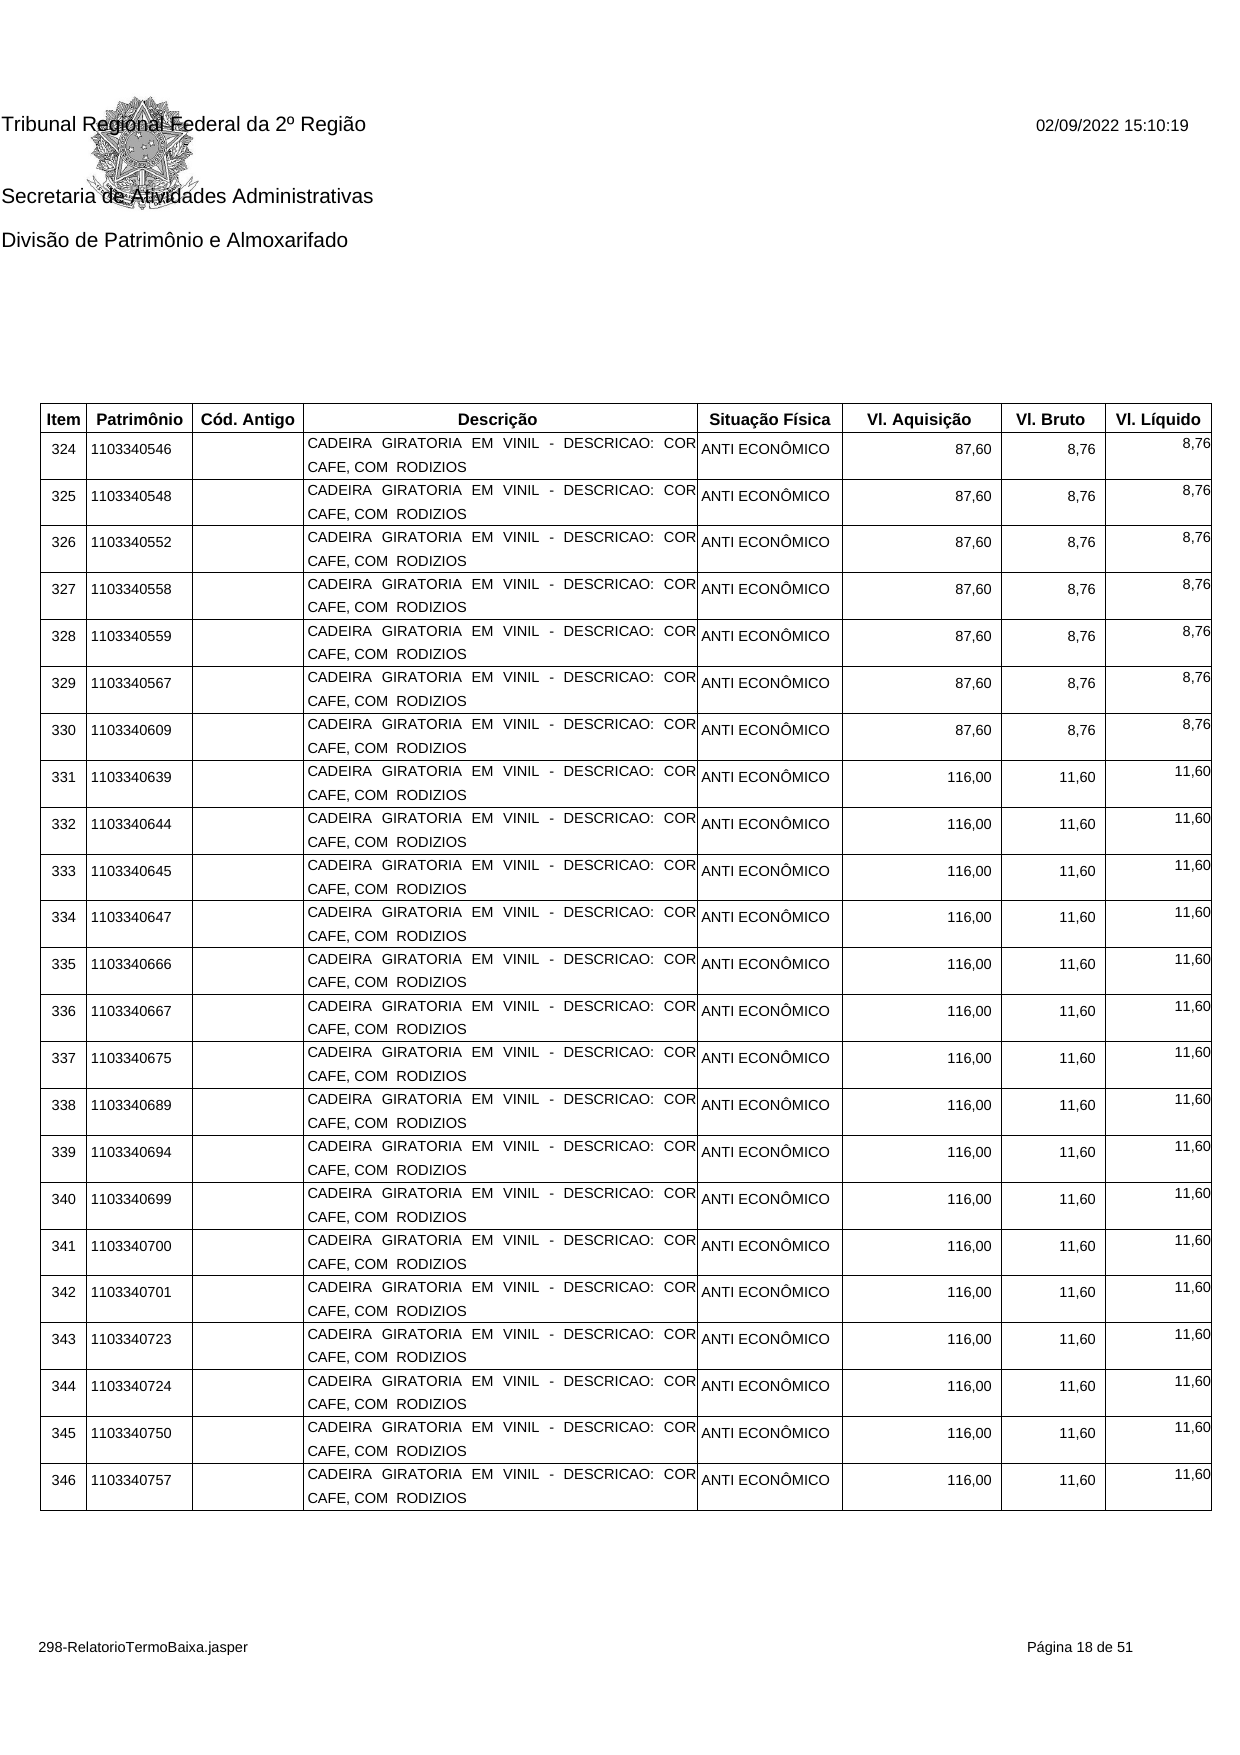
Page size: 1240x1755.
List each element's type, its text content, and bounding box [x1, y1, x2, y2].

table_cell [193, 1276, 303, 1322]
table_cell 11,60 [1106, 761, 1211, 807]
table_cell 1103340724 [87, 1370, 192, 1416]
table_cell 342 [41, 1276, 86, 1322]
table_header Descrição [304, 404, 697, 432]
table_cell [193, 948, 303, 994]
table_cell 11,60 [1002, 1183, 1105, 1228]
table_cell ANTI ECONÔMICO [698, 1136, 842, 1182]
table_cell CADEIRA GIRATORIA EM VINIL - DESCRICAO: COR CAFE, COM RODIZIOS [304, 1136, 697, 1182]
table_cell CADEIRA GIRATORIA EM VINIL - DESCRICAO: COR CAFE, COM RODIZIOS [304, 1276, 697, 1322]
table_cell 116,00 [843, 1089, 1001, 1135]
table_cell [193, 1323, 303, 1369]
table_cell [193, 573, 303, 619]
table_cell 331 [41, 761, 86, 807]
table_cell ANTI ECONÔMICO [698, 948, 842, 994]
table_cell CADEIRA GIRATORIA EM VINIL - DESCRICAO: COR CAFE, COM RODIZIOS [304, 1183, 697, 1228]
table_cell 8,76 [1106, 620, 1211, 666]
table_cell 116,00 [843, 1183, 1001, 1228]
table_cell 336 [41, 995, 86, 1041]
table_cell 11,60 [1106, 1276, 1211, 1322]
table_cell 87,60 [843, 573, 1001, 619]
table_cell 116,00 [843, 1323, 1001, 1369]
table_cell 11,60 [1002, 1136, 1105, 1182]
table_cell 340 [41, 1183, 86, 1228]
table_header Item [41, 404, 86, 432]
table_cell 116,00 [843, 1370, 1001, 1416]
table_cell 116,00 [843, 1136, 1001, 1182]
table_cell 1103340666 [87, 948, 192, 994]
table_cell ANTI ECONÔMICO [698, 1042, 842, 1088]
table_cell [193, 1183, 303, 1228]
table_cell 11,60 [1106, 1464, 1211, 1510]
table_cell 337 [41, 1042, 86, 1088]
table_cell ANTI ECONÔMICO [698, 1276, 842, 1322]
table_cell [193, 761, 303, 807]
table_cell [193, 1089, 303, 1135]
table_cell [193, 526, 303, 572]
table_cell 11,60 [1002, 1417, 1105, 1463]
table_cell 326 [41, 526, 86, 572]
table_cell 8,76 [1002, 526, 1105, 572]
table_cell CADEIRA GIRATORIA EM VINIL - DESCRICAO: COR CAFE, COM RODIZIOS [304, 714, 697, 760]
table_cell ANTI ECONÔMICO [698, 573, 842, 619]
table_cell 334 [41, 901, 86, 947]
table_cell 11,60 [1002, 1230, 1105, 1275]
table_cell 116,00 [843, 808, 1001, 853]
table_cell 116,00 [843, 995, 1001, 1041]
table_cell 87,60 [843, 667, 1001, 713]
table_cell 343 [41, 1323, 86, 1369]
table_cell ANTI ECONÔMICO [698, 526, 842, 572]
table_cell 1103340750 [87, 1417, 192, 1463]
table_cell 324 [41, 433, 86, 478]
table_cell 1103340552 [87, 526, 192, 572]
table_cell ANTI ECONÔMICO [698, 1230, 842, 1275]
table_header Vl. Aquisição [843, 404, 1001, 432]
table_cell ANTI ECONÔMICO [698, 1464, 842, 1510]
table_cell [193, 901, 303, 947]
table_cell 1103340694 [87, 1136, 192, 1182]
table_cell 11,60 [1002, 1370, 1105, 1416]
table_cell CADEIRA GIRATORIA EM VINIL - DESCRICAO: COR CAFE, COM RODIZIOS [304, 1042, 697, 1088]
table_cell 1103340546 [87, 433, 192, 478]
table_cell 338 [41, 1089, 86, 1135]
table_cell 1103340667 [87, 995, 192, 1041]
table_cell CADEIRA GIRATORIA EM VINIL - DESCRICAO: COR CAFE, COM RODIZIOS [304, 667, 697, 713]
table_cell CADEIRA GIRATORIA EM VINIL - DESCRICAO: COR CAFE, COM RODIZIOS [304, 620, 697, 666]
table_cell [193, 714, 303, 760]
table_cell 1103340559 [87, 620, 192, 666]
table_cell 11,60 [1002, 901, 1105, 947]
table_cell CADEIRA GIRATORIA EM VINIL - DESCRICAO: COR CAFE, COM RODIZIOS [304, 433, 697, 478]
table_cell [193, 480, 303, 525]
table_cell CADEIRA GIRATORIA EM VINIL - DESCRICAO: COR CAFE, COM RODIZIOS [304, 995, 697, 1041]
table_cell 87,60 [843, 433, 1001, 478]
table_cell CADEIRA GIRATORIA EM VINIL - DESCRICAO: COR CAFE, COM RODIZIOS [304, 761, 697, 807]
table_cell 11,60 [1002, 1276, 1105, 1322]
table_cell CADEIRA GIRATORIA EM VINIL - DESCRICAO: COR CAFE, COM RODIZIOS [304, 1464, 697, 1510]
table_header Situação Física [698, 404, 842, 432]
table_cell 11,60 [1106, 1230, 1211, 1275]
table_cell 346 [41, 1464, 86, 1510]
table_cell 333 [41, 855, 86, 900]
table_cell 87,60 [843, 526, 1001, 572]
table_cell ANTI ECONÔMICO [698, 480, 842, 525]
table_cell 8,76 [1106, 714, 1211, 760]
table_cell 8,76 [1002, 480, 1105, 525]
table_cell CADEIRA GIRATORIA EM VINIL - DESCRICAO: COR CAFE, COM RODIZIOS [304, 855, 697, 900]
table_cell 1103340647 [87, 901, 192, 947]
table_cell ANTI ECONÔMICO [698, 433, 842, 478]
table_cell [193, 1042, 303, 1088]
table_cell ANTI ECONÔMICO [698, 1417, 842, 1463]
table_cell 339 [41, 1136, 86, 1182]
table_cell 1103340701 [87, 1276, 192, 1322]
table_cell 1103340699 [87, 1183, 192, 1228]
table_cell 87,60 [843, 480, 1001, 525]
table_cell [193, 1370, 303, 1416]
table_cell 1103340700 [87, 1230, 192, 1275]
table_cell 11,60 [1002, 1089, 1105, 1135]
table_cell 116,00 [843, 901, 1001, 947]
table_cell 1103340644 [87, 808, 192, 853]
table_cell 1103340548 [87, 480, 192, 525]
table_cell [193, 1464, 303, 1510]
table_cell ANTI ECONÔMICO [698, 1089, 842, 1135]
table_cell CADEIRA GIRATORIA EM VINIL - DESCRICAO: COR CAFE, COM RODIZIOS [304, 948, 697, 994]
table_cell CADEIRA GIRATORIA EM VINIL - DESCRICAO: COR CAFE, COM RODIZIOS [304, 1089, 697, 1135]
table_cell ANTI ECONÔMICO [698, 620, 842, 666]
table_cell 116,00 [843, 1042, 1001, 1088]
table_cell 11,60 [1106, 1370, 1211, 1416]
table_cell 116,00 [843, 1230, 1001, 1275]
table_cell 8,76 [1106, 667, 1211, 713]
table_cell [193, 433, 303, 478]
table_cell 1103340689 [87, 1089, 192, 1135]
table_cell 341 [41, 1230, 86, 1275]
table_cell 11,60 [1002, 1323, 1105, 1369]
table_cell 345 [41, 1417, 86, 1463]
table_cell 8,76 [1002, 433, 1105, 478]
table_cell ANTI ECONÔMICO [698, 1370, 842, 1416]
table_cell CADEIRA GIRATORIA EM VINIL - DESCRICAO: COR CAFE, COM RODIZIOS [304, 480, 697, 525]
table_cell CADEIRA GIRATORIA EM VINIL - DESCRICAO: COR CAFE, COM RODIZIOS [304, 808, 697, 853]
table_cell 330 [41, 714, 86, 760]
table_cell 116,00 [843, 1464, 1001, 1510]
table_cell 1103340757 [87, 1464, 192, 1510]
table_cell 328 [41, 620, 86, 666]
table_cell 8,76 [1106, 480, 1211, 525]
table_cell 8,76 [1002, 620, 1105, 666]
table_cell 1103340675 [87, 1042, 192, 1088]
table_cell 8,76 [1002, 573, 1105, 619]
table_cell 8,76 [1002, 714, 1105, 760]
table_cell 8,76 [1002, 667, 1105, 713]
table_cell 87,60 [843, 620, 1001, 666]
table_cell 332 [41, 808, 86, 853]
table_cell 11,60 [1106, 1136, 1211, 1182]
table_cell [193, 1230, 303, 1275]
table_header Patrimônio [87, 404, 192, 432]
table_cell 11,60 [1106, 901, 1211, 947]
table_header Cód. Antigo [193, 404, 303, 432]
table_cell 327 [41, 573, 86, 619]
table_cell 329 [41, 667, 86, 713]
table_cell 1103340645 [87, 855, 192, 900]
table_cell 11,60 [1002, 995, 1105, 1041]
table_cell 11,60 [1002, 948, 1105, 994]
table_cell 11,60 [1002, 1464, 1105, 1510]
table_cell CADEIRA GIRATORIA EM VINIL - DESCRICAO: COR CAFE, COM RODIZIOS [304, 526, 697, 572]
table_cell 116,00 [843, 855, 1001, 900]
table_cell ANTI ECONÔMICO [698, 667, 842, 713]
table_cell ANTI ECONÔMICO [698, 901, 842, 947]
table_cell 1103340723 [87, 1323, 192, 1369]
table_cell CADEIRA GIRATORIA EM VINIL - DESCRICAO: COR CAFE, COM RODIZIOS [304, 901, 697, 947]
table_cell ANTI ECONÔMICO [698, 714, 842, 760]
table_cell 8,76 [1106, 433, 1211, 478]
table_cell ANTI ECONÔMICO [698, 1183, 842, 1228]
table_cell 1103340639 [87, 761, 192, 807]
table_cell 11,60 [1002, 855, 1105, 900]
table_cell 116,00 [843, 1276, 1001, 1322]
table_cell 87,60 [843, 714, 1001, 760]
table_cell 1103340609 [87, 714, 192, 760]
table_cell 8,76 [1106, 573, 1211, 619]
table_cell CADEIRA GIRATORIA EM VINIL - DESCRICAO: COR CAFE, COM RODIZIOS [304, 573, 697, 619]
table_cell [193, 620, 303, 666]
table_cell 11,60 [1002, 761, 1105, 807]
table_cell ANTI ECONÔMICO [698, 761, 842, 807]
table_cell ANTI ECONÔMICO [698, 808, 842, 853]
table_cell 344 [41, 1370, 86, 1416]
table_cell [193, 1136, 303, 1182]
table_cell 116,00 [843, 1417, 1001, 1463]
table_cell 8,76 [1106, 526, 1211, 572]
table_cell 11,60 [1106, 1183, 1211, 1228]
table_cell 325 [41, 480, 86, 525]
table_cell 11,60 [1106, 1089, 1211, 1135]
table_cell 11,60 [1106, 1417, 1211, 1463]
table_cell 11,60 [1106, 1042, 1211, 1088]
table_cell 11,60 [1106, 808, 1211, 853]
table_cell 11,60 [1002, 808, 1105, 853]
table_cell 116,00 [843, 761, 1001, 807]
table_cell 11,60 [1106, 855, 1211, 900]
table_cell ANTI ECONÔMICO [698, 1323, 842, 1369]
table_cell CADEIRA GIRATORIA EM VINIL - DESCRICAO: COR CAFE, COM RODIZIOS [304, 1370, 697, 1416]
table_cell [193, 667, 303, 713]
table_cell [193, 808, 303, 853]
table_header Vl. Bruto [1002, 404, 1105, 432]
table_cell ANTI ECONÔMICO [698, 855, 842, 900]
table_cell [193, 995, 303, 1041]
table_cell 335 [41, 948, 86, 994]
table_cell 116,00 [843, 948, 1001, 994]
table_cell 11,60 [1106, 948, 1211, 994]
table_cell 11,60 [1106, 995, 1211, 1041]
table_cell [193, 855, 303, 900]
table_cell 11,60 [1106, 1323, 1211, 1369]
table_cell CADEIRA GIRATORIA EM VINIL - DESCRICAO: COR CAFE, COM RODIZIOS [304, 1230, 697, 1275]
table_cell 1103340558 [87, 573, 192, 619]
table_cell ANTI ECONÔMICO [698, 995, 842, 1041]
table_cell 1103340567 [87, 667, 192, 713]
table_header Vl. Líquido [1106, 404, 1211, 432]
table_cell CADEIRA GIRATORIA EM VINIL - DESCRICAO: COR CAFE, COM RODIZIOS [304, 1323, 697, 1369]
table_cell [193, 1417, 303, 1463]
table_cell 11,60 [1002, 1042, 1105, 1088]
table_cell CADEIRA GIRATORIA EM VINIL - DESCRICAO: COR CAFE, COM RODIZIOS [304, 1417, 697, 1463]
